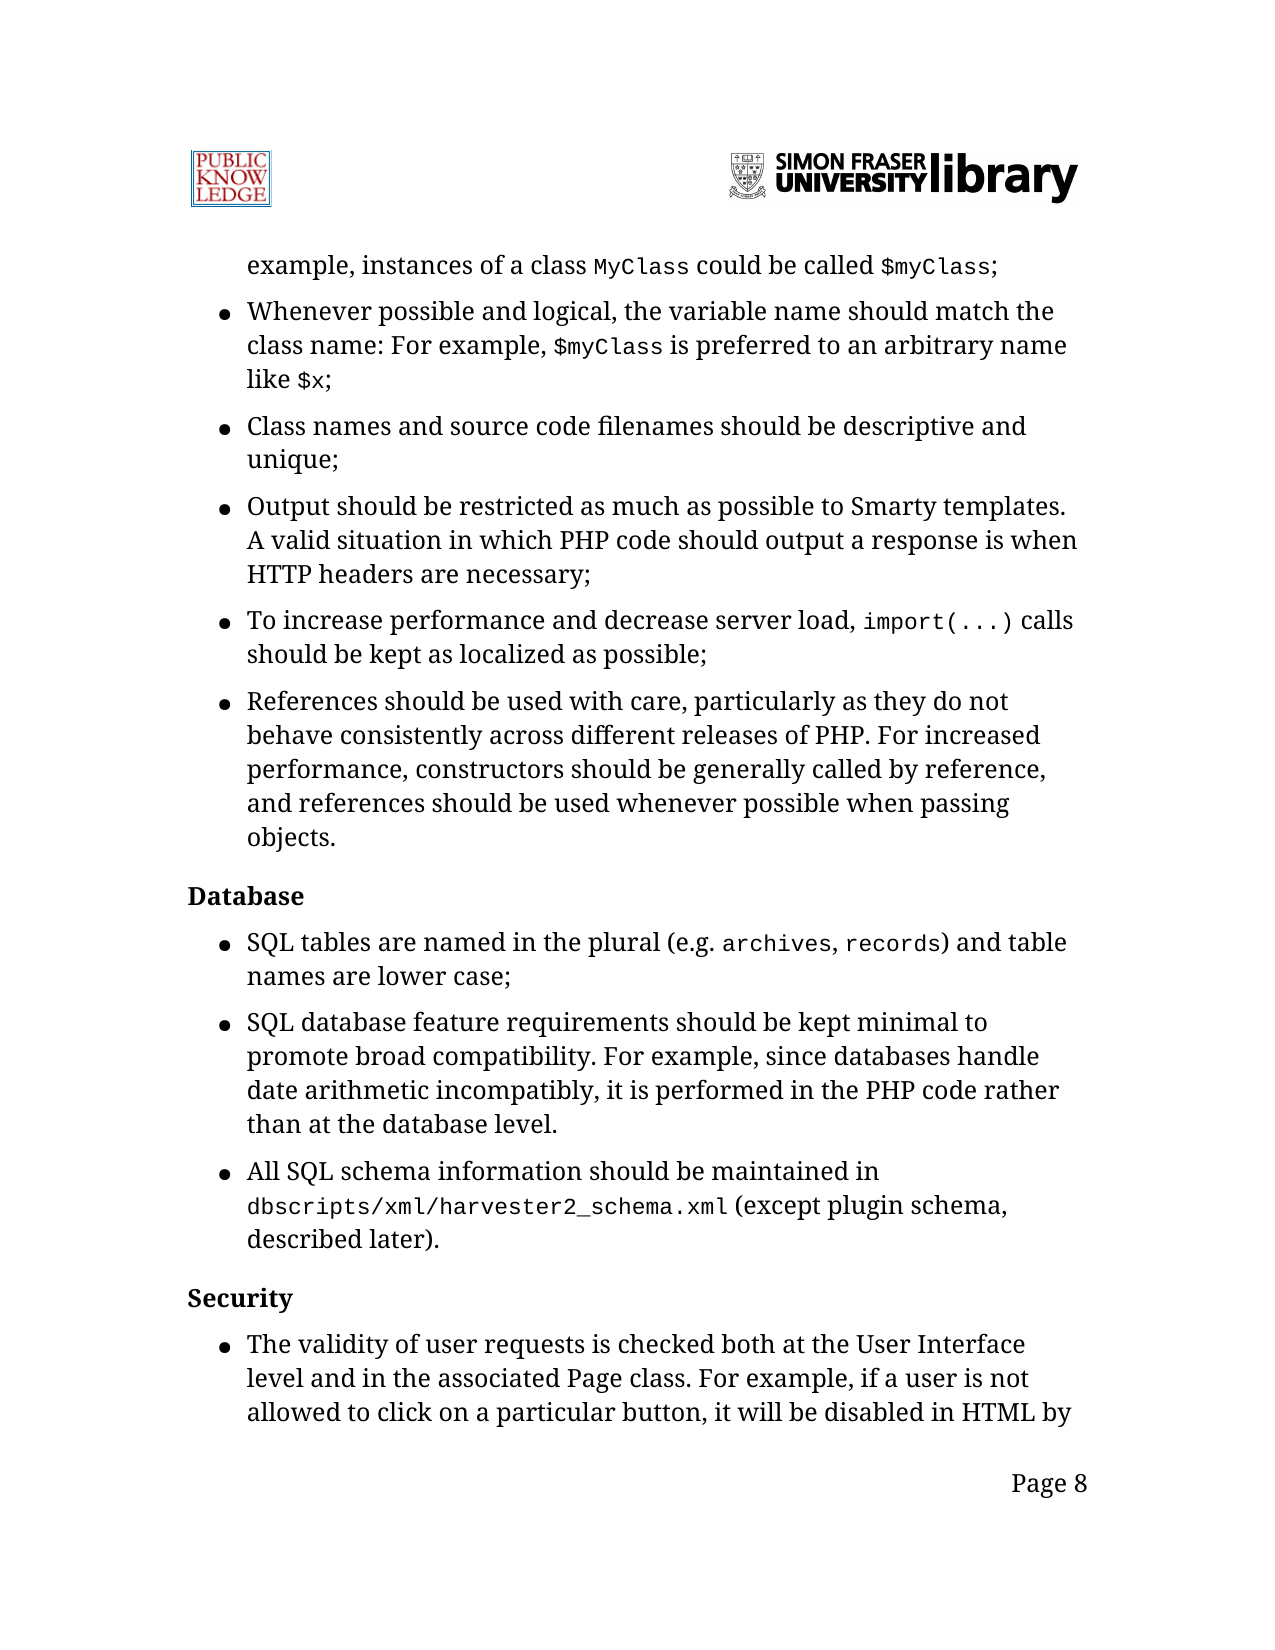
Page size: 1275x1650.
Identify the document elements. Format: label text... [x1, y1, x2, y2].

list To increase performance and decrease server load, import(...) calls should be kept as localized as possible; [217, 603, 1087, 671]
list Class names and source code filenames should be descriptive and unique; [217, 408, 1087, 476]
list Output should be restricted as much as possible to Smarty templates. A valid situation in which PHP code should output a response is when HTTP headers are necessary; [217, 489, 1087, 591]
list References should be used with care, particularly as they do not behave consistently across different releases of PHP. For increased performance, constructors should be generally called by reference, and references should be used whenever possible when passing objects. [217, 683, 1087, 853]
list All SQL schema information should be maintained in dbscripts/xml/harvester2_schema.xml (except plugin schema, described later). [217, 1153, 1087, 1255]
picture [723, 150, 1083, 207]
subtitle Database [187, 878, 1087, 912]
list SQL database feature requirements should be kept minimal to promote broad compatibility. For example, since databases handle date arithmetic incompatibly, it is performed in the PHP code rather than at the database level. [217, 1005, 1087, 1141]
picture [193, 150, 272, 205]
list The validity of user requests is checked both at the User Interface level and in the associated Page class. For example, if a user is not allowed to click on a particular button, it will be disabled in HTML by [217, 1327, 1087, 1429]
subtitle Security [187, 1280, 1087, 1314]
list Whenever possible and logical, the variable name should match the class name: For example, $myClass is preferred to an arbitrary name like $x; [217, 294, 1087, 396]
list SQL tables are named in the plural (e.g. archives, records) and table names are lower case; [217, 925, 1087, 993]
list example, instances of a class MyClass could be called $myClass; [217, 247, 1087, 281]
